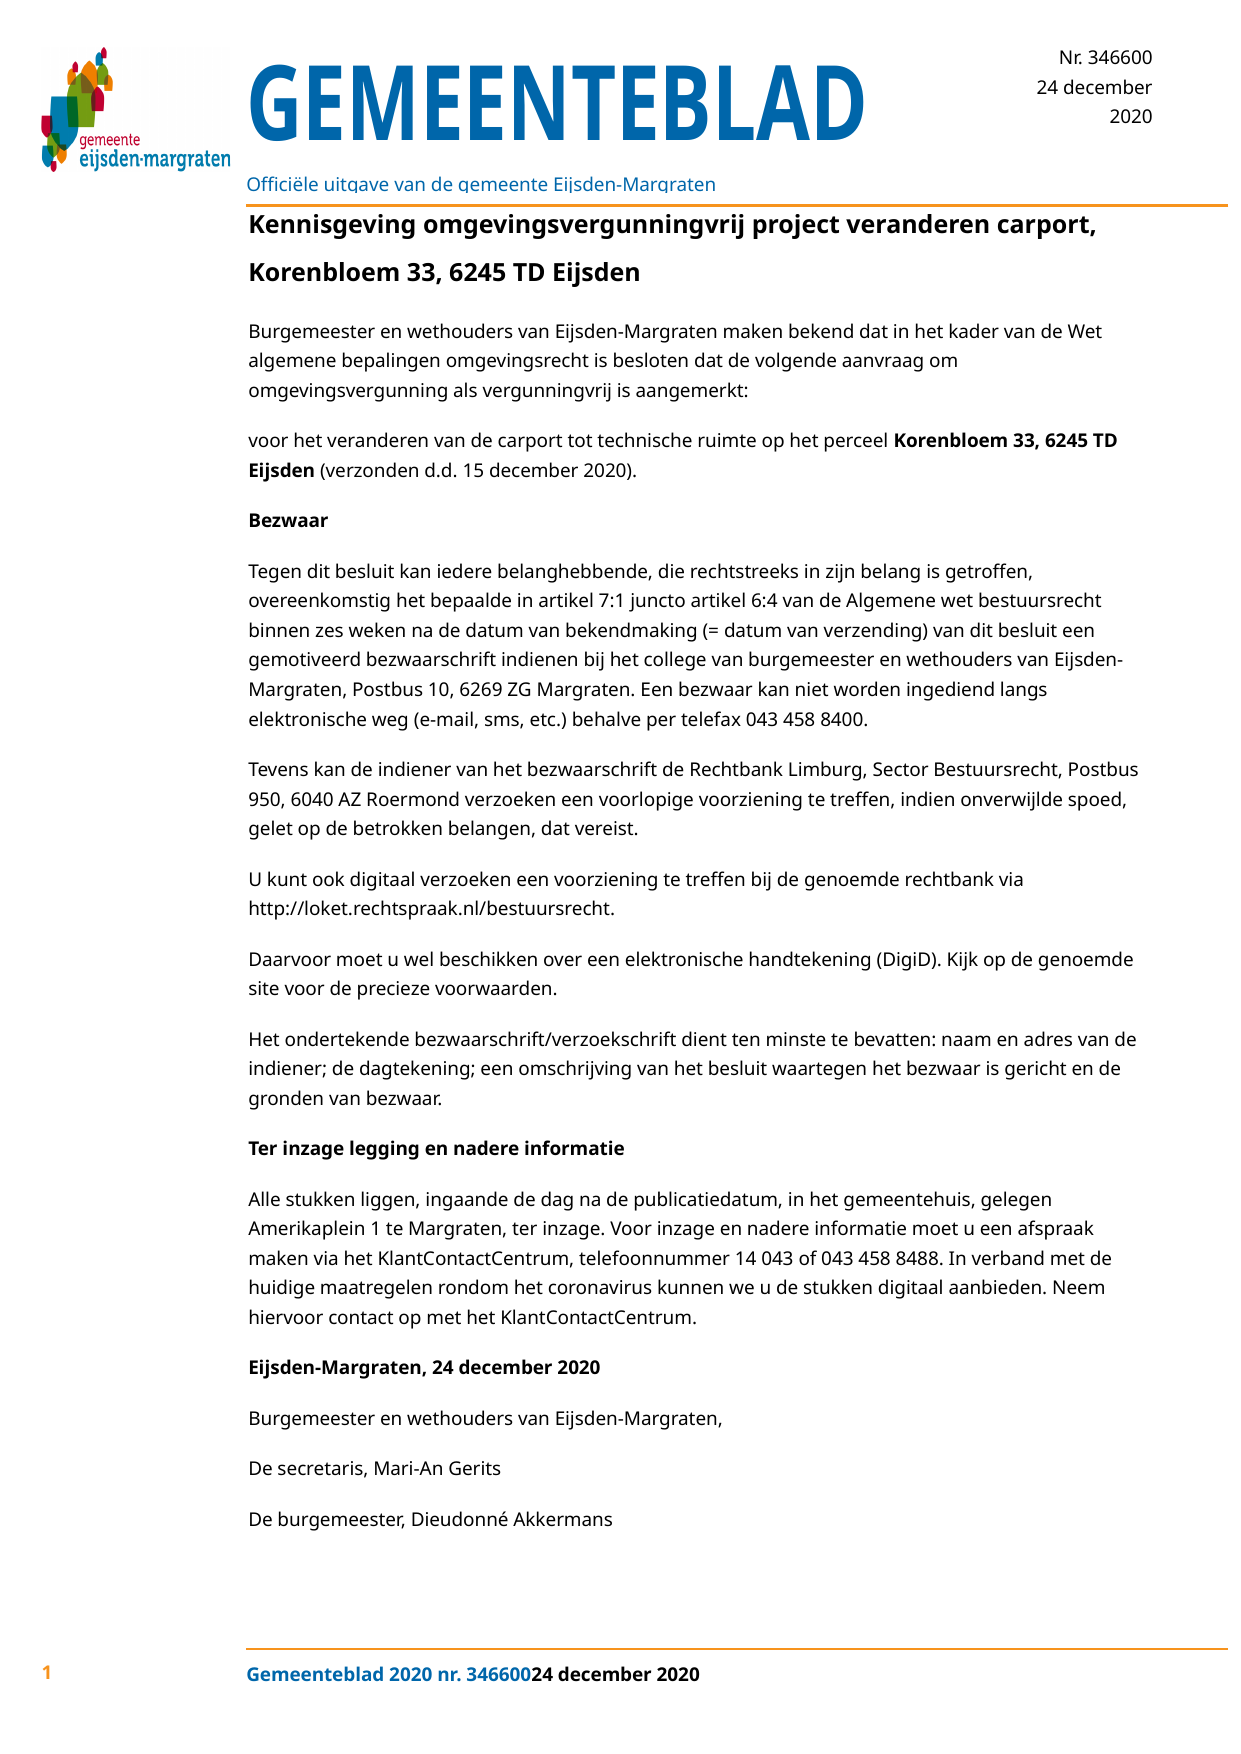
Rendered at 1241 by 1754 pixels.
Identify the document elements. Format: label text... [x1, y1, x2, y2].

text Burgemeester en wethouders van Eijsden-Margraten maken bekend dat in het kader van de Wet algemene bepalingen omgevingsrecht is besloten dat de volgende aanvraag om omgevingsvergunning als vergunningvrij is aangemerkt: [248, 318, 1152, 403]
text Daarvoor moet u wel beschikken over een elektronische handtekening (DigiD). Kijk op de genoemde site voor de precieze voorwaarden. [248, 946, 1152, 1001]
text Burgemeester en wethouders van Eijsden-Margraten, [248, 1405, 1152, 1431]
text Ter inzage legging en nadere informatie [248, 1135, 1152, 1161]
text Het ondertekende bezwaarschrift/verzoekschrift dient ten minste te bevatten: naam en adres van de indiener; de dagtekening; een omschrijving van het besluit waartegen het bezwaar is gericht en de gronden van bezwaar. [248, 1026, 1152, 1111]
text Eijsden-Margraten, 24 december 2020 [248, 1354, 1152, 1380]
text Tevens kan de indiener van het bezwaarschrift de Rechtbank Limburg, Sector Bestuursrecht, Postbus 950, 6040 AZ Roermond verzoeken een voorlopige voorziening te treffen, indien onverwijlde spoed, gelet op de betrokken belangen, dat vereist. [248, 756, 1152, 841]
text De burgemeester, Dieudonné Akkermans [248, 1506, 1152, 1532]
text De secretaris, Mari-An Gerits [248, 1455, 1152, 1481]
text voor het veranderen van de carport tot technische ruimte op het perceel Korenbloem 33, 6245 TD Eijsden (verzonden d.d. 15 december 2020). [248, 427, 1152, 483]
text Tegen dit besluit kan iedere belanghebbende, die rechtstreeks in zijn belang is getroffen, overeenkomstig het bepaalde in artikel 7:1 juncto artikel 6:4 van de Algemene wet bestuursrecht binnen zes weken na de datum van bekendmaking (= datum van verzending) van dit besluit een gemotiveerd bezwaarschrift indienen bij het college van burgemeester en wethouders van Eijsden-Margraten, Postbus 10, 6269 ZG Margraten. Een bezwaar kan niet worden ingediend langs elektronische weg (e-mail, sms, etc.) behalve per telefax 043 458 8400. [248, 558, 1152, 732]
text Kennisgeving omgevingsvergunningvrij project veranderen carport, Korenbloem 33, 6245 TD Eijsden [248, 207, 1152, 288]
text Alle stukken liggen, ingaande de dag na de publicatiedatum, in het gemeentehuis, gelegen Amerikaplein 1 te Margraten, ter inzage. Voor inzage en nadere informatie moet u een afspraak maken via het KlantContactCentrum, telefoonnummer 14 043 of 043 458 8488. In verband met de huidige maatregelen rondom het coronavirus kunnen we u de stukken digitaal aanbieden. Neem hiervoor contact op met het KlantContactCentrum. [248, 1186, 1152, 1330]
text U kunt ook digitaal verzoeken een voorziening te treffen bij de genoemde rechtbank via http://loket.rechtspraak.nl/bestuursrecht. [248, 866, 1152, 921]
picture [41, 47, 231, 172]
text Bezwaar [248, 507, 1152, 533]
